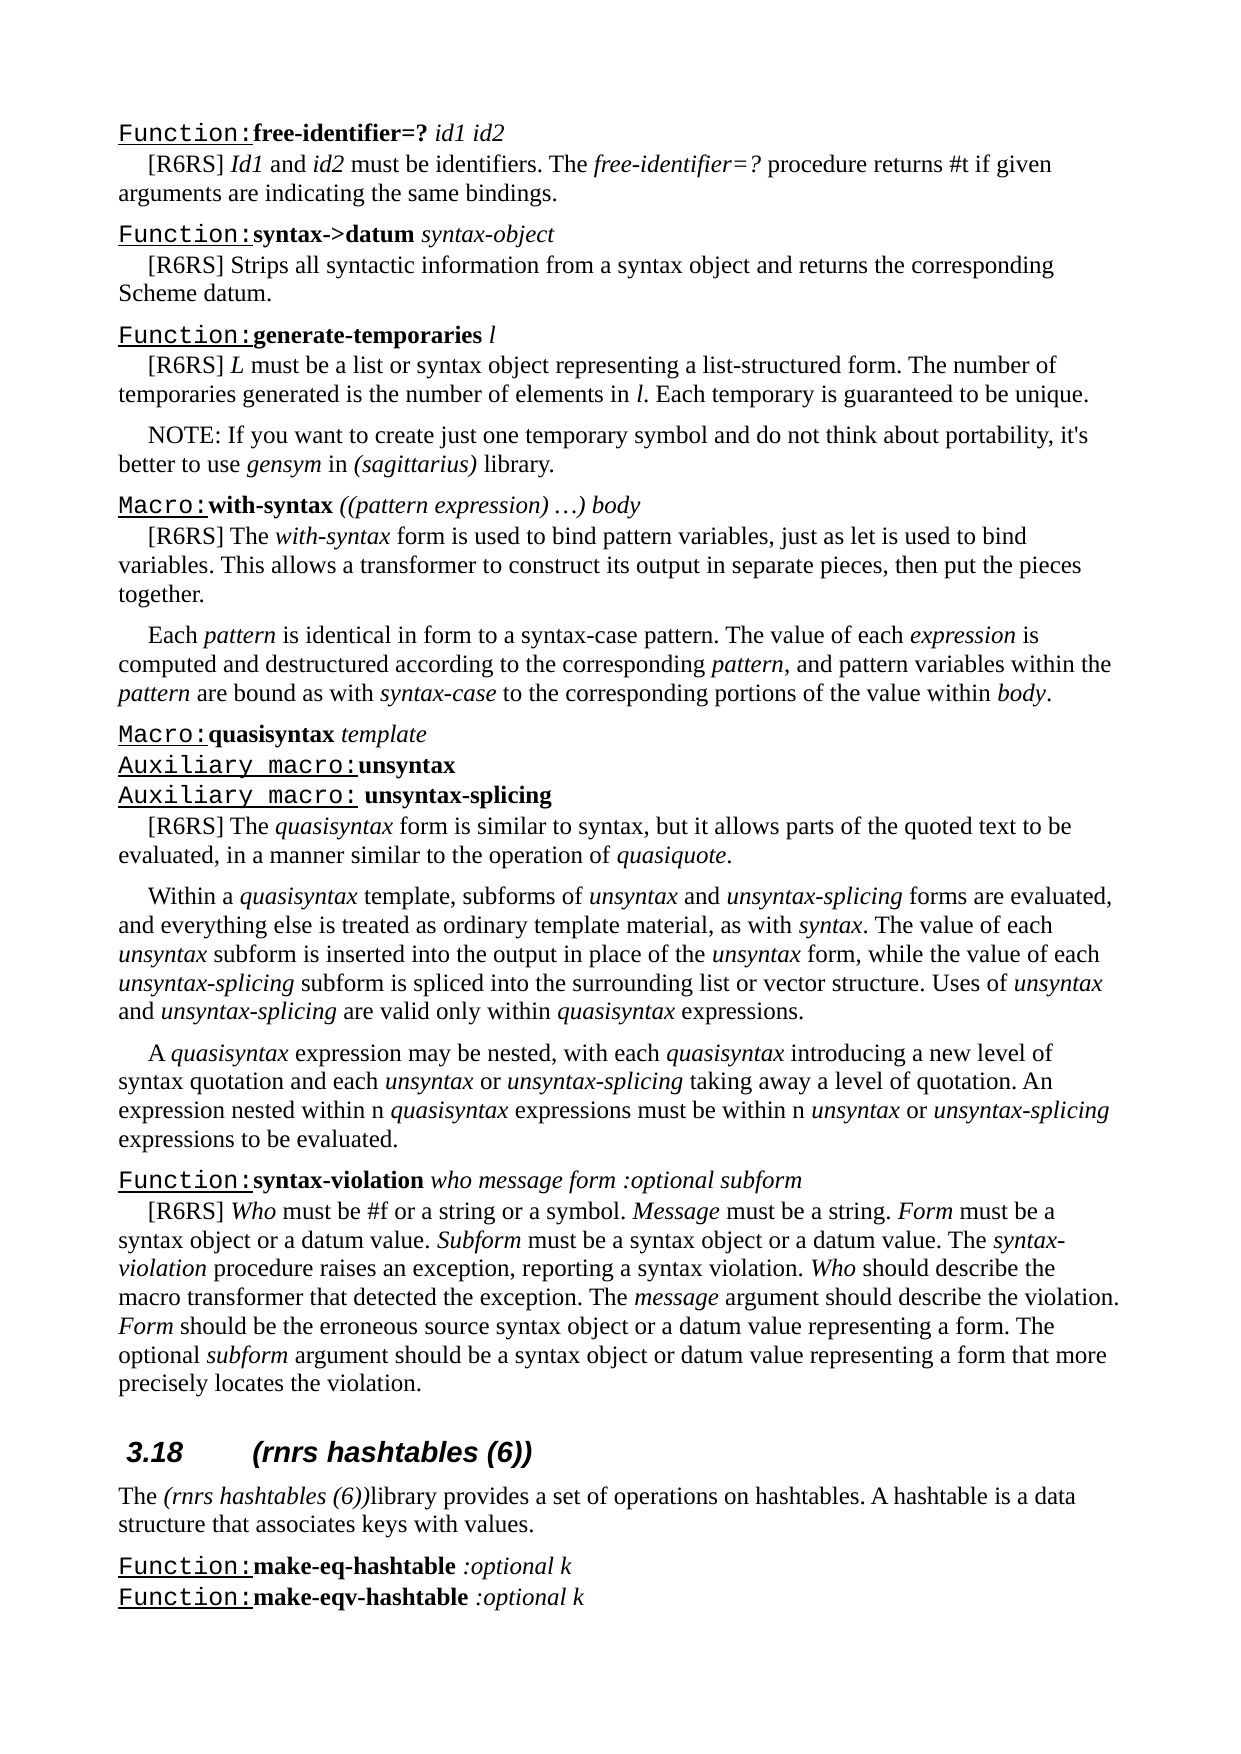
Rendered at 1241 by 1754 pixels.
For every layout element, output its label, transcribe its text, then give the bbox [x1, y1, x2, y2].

text A quasisyntax expression may be nested, with each quasisyntax introducing a new level of syntax quotation and each unsyntax or unsyntax-splicing taking away a level of quotation. An expression nested within n quasisyntax expressions must be within n unsyntax or unsyntax-splicing expressions to be evaluated. [118, 1038, 1122, 1153]
text Function:syntax-violation who message form :optional subform [118, 1165, 1122, 1196]
text Function:make-eqv-hashtable :optional k [118, 1582, 1122, 1612]
text Function:syntax->datum syntax-object [118, 219, 1122, 250]
text Within a quasisyntax template, subforms of unsyntax and unsyntax-splicing forms are evaluated, and everything else is treated as ordinary template material, as with syntax. The value of each unsyntax subform is inserted into the output in place of the unsyntax form, while the value of each unsyntax-splicing subform is spliced into the surrounding list or vector structure. Uses of unsyntax and unsyntax-splicing are valid only within quasisyntax expressions. [118, 881, 1122, 1025]
text Each pattern is identical in form to a syntax-case pattern. The value of each expression is computed and destructured according to the corresponding pattern, and pattern variables within the pattern are bound as with syntax-case to the corresponding portions of the value within body. [118, 620, 1122, 706]
text Function:make-eq-hashtable :optional k [118, 1551, 1122, 1582]
subtitle (rnrs hashtables (6)) [118, 1435, 1122, 1468]
text Function:free-identifier=? id1 id2 [118, 118, 1122, 149]
text Macro:with-syntax ((pattern expression) …) body [118, 491, 1122, 521]
text NOTE: If you want to create just one temporary symbol and do not think about portability, it's better to use gensym in (sagittarius) library. [118, 421, 1122, 478]
text [R6RS] The with-syntax form is used to bind pattern variables, just as let is used to bind variables. This allows a transformer to construct its output in separate pieces, then put the pieces together. [118, 521, 1122, 608]
text Macro:quasisyntax template [118, 719, 1122, 750]
text [R6RS] Who must be #f or a string or a symbol. Message must be a string. Form must be a syntax object or a datum value. Subform must be a syntax object or a datum value. The syntax-violation procedure raises an exception, reporting a syntax violation. Who should describe the macro transformer that detected the exception. The message argument should describe the violation. Form should be the erroneous source syntax object or a datum value representing a form. The optional subform argument should be a syntax object or datum value representing a form that more precisely locates the violation. [118, 1196, 1122, 1397]
text The (rnrs hashtables (6))library provides a set of operations on hashtables. A hashtable is a data structure that associates keys with values. [118, 1481, 1122, 1538]
text [R6RS] Strips all syntactic information from a syntax object and returns the corresponding Scheme datum. [118, 250, 1122, 307]
text [R6RS] The quasisyntax form is similar to syntax, but it allows parts of the quoted text to be evaluated, in a manner similar to the operation of quasiquote. [118, 811, 1122, 869]
text Auxiliary macro:unsyntax [118, 750, 1122, 781]
text [R6RS] L must be a list or syntax object representing a list-structured form. The number of temporaries generated is the number of elements in l. Each temporary is guaranteed to be unique. [118, 351, 1122, 408]
text [R6RS] Id1 and id2 must be identifiers. The free-identifier=? procedure returns #t if given arguments are indicating the same bindings. [118, 149, 1122, 206]
text Auxiliary macro: unsyntax-splicing [118, 781, 1122, 811]
text Function:generate-temporaries l [118, 320, 1122, 351]
